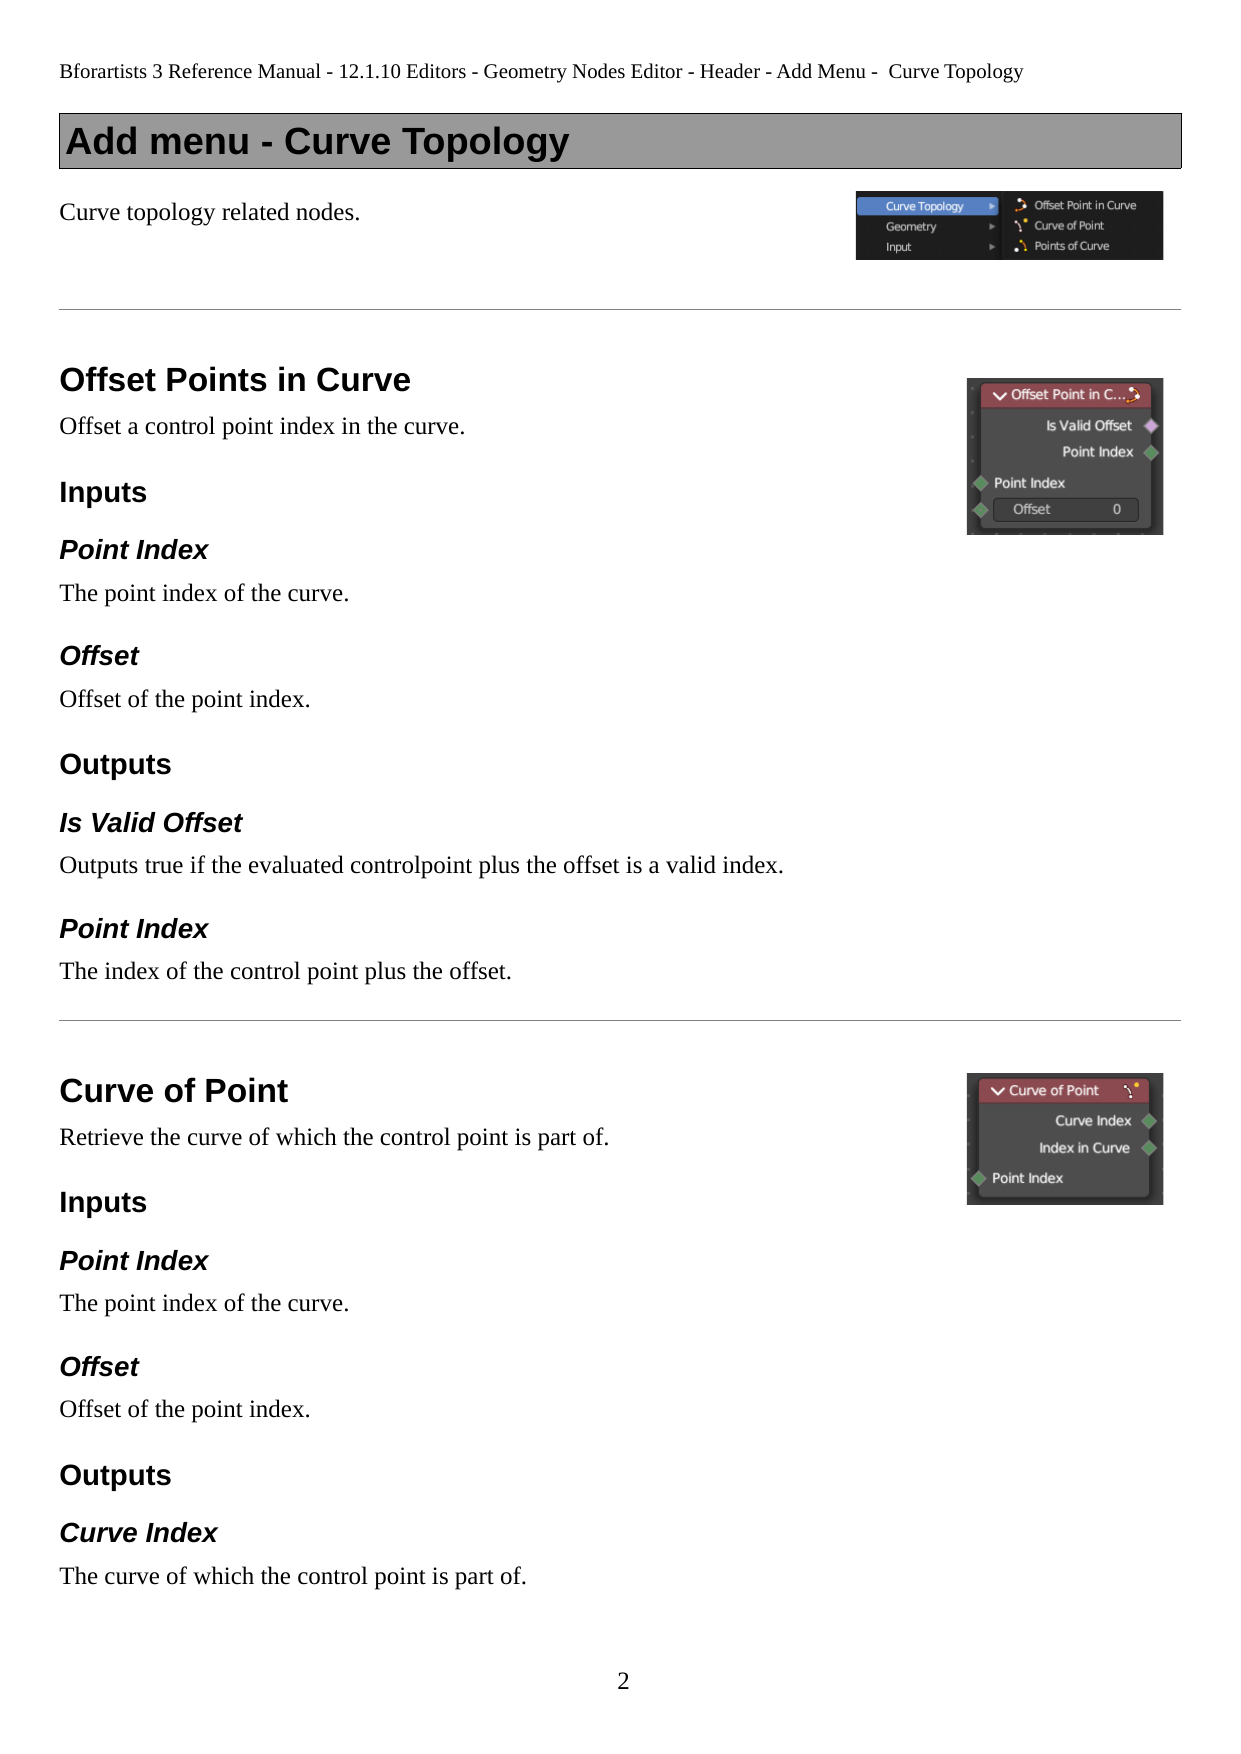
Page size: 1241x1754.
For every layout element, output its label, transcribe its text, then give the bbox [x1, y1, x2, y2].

table_header Add menu - Curve Topology [60, 114, 1181, 168]
subtitle Offset [59, 639, 1181, 671]
picture [855, 191, 1164, 260]
subtitle Outputs [59, 747, 1181, 781]
text Retrieve the curve of which the control point is part of. [59, 1122, 966, 1150]
subtitle Curve of Point [59, 1070, 1181, 1109]
subtitle Offset Points in Curve [59, 360, 1181, 398]
text The curve of which the control point is part of. [59, 1561, 1181, 1590]
subtitle Curve Index [59, 1517, 1181, 1548]
text The point index of the curve. [59, 578, 1181, 606]
text Offset a control point index in the curve. [59, 411, 966, 440]
text Offset of the point index. [59, 684, 1181, 712]
text The point index of the curve. [59, 1288, 1181, 1317]
subtitle Point Index [59, 533, 1181, 565]
subtitle Point Index [59, 912, 1181, 944]
text Curve topology related nodes. [59, 197, 855, 225]
picture [966, 1073, 1164, 1205]
text Offset of the point index. [59, 1394, 1181, 1423]
subtitle Point Index [59, 1244, 1181, 1276]
subtitle Inputs [59, 1185, 1181, 1219]
text Outputs true if the evaluated controlpoint plus the offset is a valid index. [59, 850, 1181, 879]
subtitle Is Valid Offset [59, 806, 1181, 838]
subtitle Inputs [59, 474, 966, 508]
subtitle [1164, 474, 1181, 508]
subtitle Outputs [59, 1458, 1181, 1492]
text The index of the control point plus the offset. [59, 956, 1181, 985]
picture [966, 378, 1164, 535]
subtitle Offset [59, 1350, 1181, 1382]
